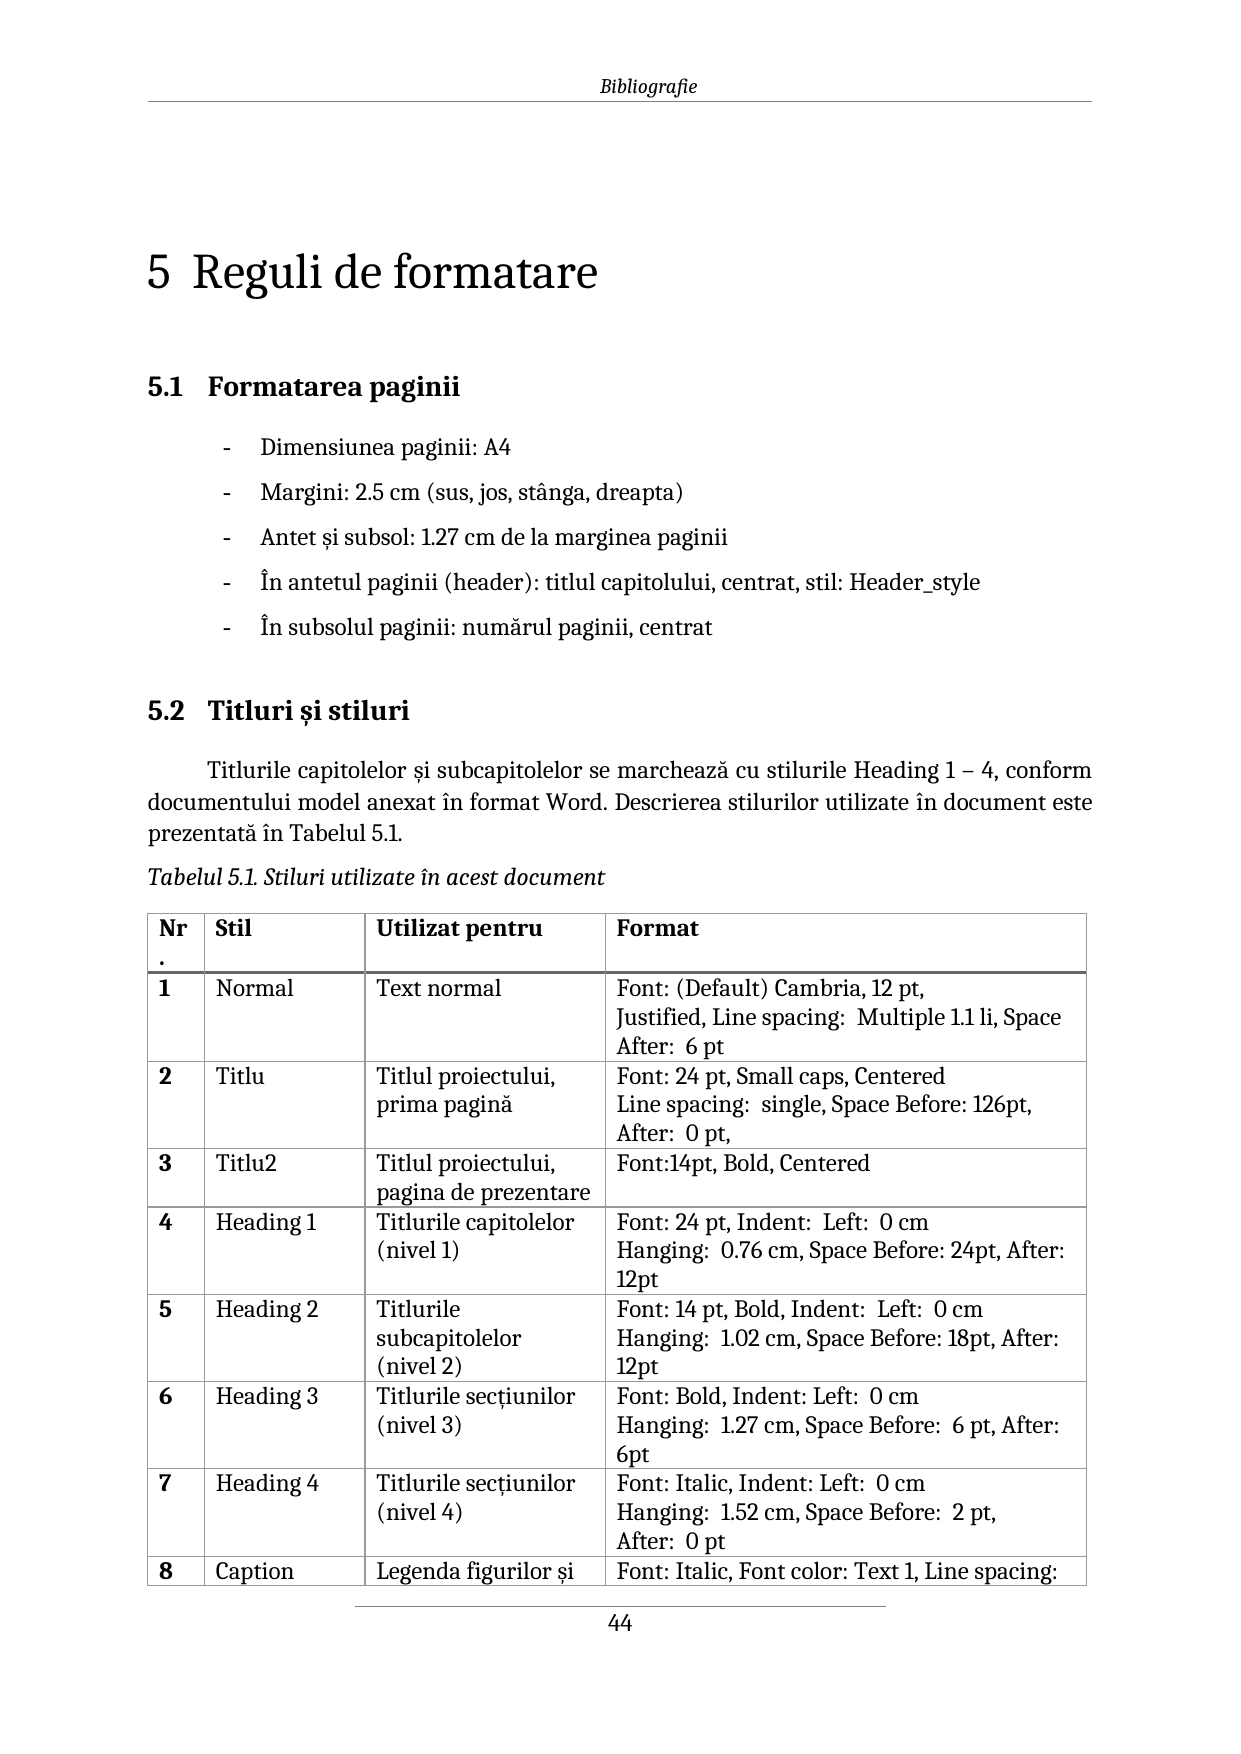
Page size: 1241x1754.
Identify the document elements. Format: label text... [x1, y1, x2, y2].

table_header Utilizat pentru [366, 914, 605, 971]
table_header Nr. [148, 914, 204, 971]
table_cell 3 [148, 1149, 204, 1206]
table_cell Titlurile capitolelor (nivel 1) [366, 1208, 605, 1294]
table_cell Font: Bold, Indent: Left: 0 cm Hanging: 1.27 cm, Space Before: 6 pt, After: 6pt [606, 1382, 1086, 1468]
table_cell Titlurile secțiunilor (nivel 3) [366, 1382, 605, 1468]
table_cell Titlul proiectului, pagina de prezentare [366, 1149, 605, 1206]
table_cell 1 [148, 974, 204, 1061]
table_cell Titlu2 [205, 1149, 364, 1206]
list Dimensiunea paginii: A4 [223, 432, 1092, 461]
list În subsolul paginii: numărul paginii, centrat [223, 612, 1092, 641]
table_cell Normal [205, 974, 364, 1061]
table_cell 5 [148, 1295, 204, 1381]
table_cell Heading 2 [205, 1295, 364, 1381]
table_cell Text normal [366, 974, 605, 1061]
table_cell Heading 3 [205, 1382, 364, 1468]
list Margini: 2.5 cm (sus, jos, stânga, dreapta) [223, 477, 1092, 506]
subtitle Reguli de formatare [148, 244, 1092, 301]
table_header Format [606, 914, 1086, 971]
table_cell Heading 4 [205, 1469, 364, 1556]
text Tabelul 5.1. Stiluri utilizate în acest document [148, 863, 1092, 892]
table_cell Font: 14 pt, Bold, Indent: Left: 0 cm Hanging: 1.02 cm, Space Before: 18pt, After: 12pt [606, 1295, 1086, 1381]
table_cell Font: 24 pt, Indent: Left: 0 cm Hanging: 0.76 cm, Space Before: 24pt, After: 12pt [606, 1208, 1086, 1294]
list Antet și subsol: 1.27 cm de la marginea paginii [223, 522, 1092, 551]
table_cell Font: (Default) Cambria, 12 pt, Justified, Line spacing: Multiple 1.1 li, Space After: 6 pt [606, 974, 1086, 1061]
table_cell Font: Italic, Font color: Text 1, Line spacing: [606, 1557, 1086, 1585]
table_cell 4 [148, 1208, 204, 1294]
table_header Stil [205, 914, 364, 971]
table_cell Font:14pt, Bold, Centered [606, 1149, 1086, 1206]
table_cell Font: 24 pt, Small caps, Centered Line spacing: single, Space Before: 126pt, After: 0 pt, [606, 1062, 1086, 1148]
table_cell Titlul proiectului, prima pagină [366, 1062, 605, 1148]
subtitle Formatarea paginii [148, 370, 1092, 403]
table_cell 2 [148, 1062, 204, 1148]
list În antetul paginii (header): titlul capitolului, centrat, stil: Header_style [223, 567, 1092, 596]
text Titlurile capitolelor și subcapitolelor se marchează cu stilurile Heading 1 – 4, conform documentului model anexat în format Word. Descrierea stilurilor utilizate în document este prezentată în Tabelul 5.1. [148, 756, 1092, 848]
table_cell Caption [205, 1557, 364, 1585]
table_cell Legenda figurilor și [366, 1557, 605, 1585]
table_cell Titlu [205, 1062, 364, 1148]
table_cell 7 [148, 1469, 204, 1556]
subtitle Titluri și stiluri [148, 694, 1092, 728]
table_cell 6 [148, 1382, 204, 1468]
table_cell Font: Italic, Indent: Left: 0 cm Hanging: 1.52 cm, Space Before: 2 pt, After: 0 pt [606, 1469, 1086, 1556]
table_cell Heading 1 [205, 1208, 364, 1294]
table_cell Titlurile subcapitolelor (nivel 2) [366, 1295, 605, 1381]
table_cell Titlurile secțiunilor (nivel 4) [366, 1469, 605, 1556]
table_cell 8 [148, 1557, 204, 1585]
